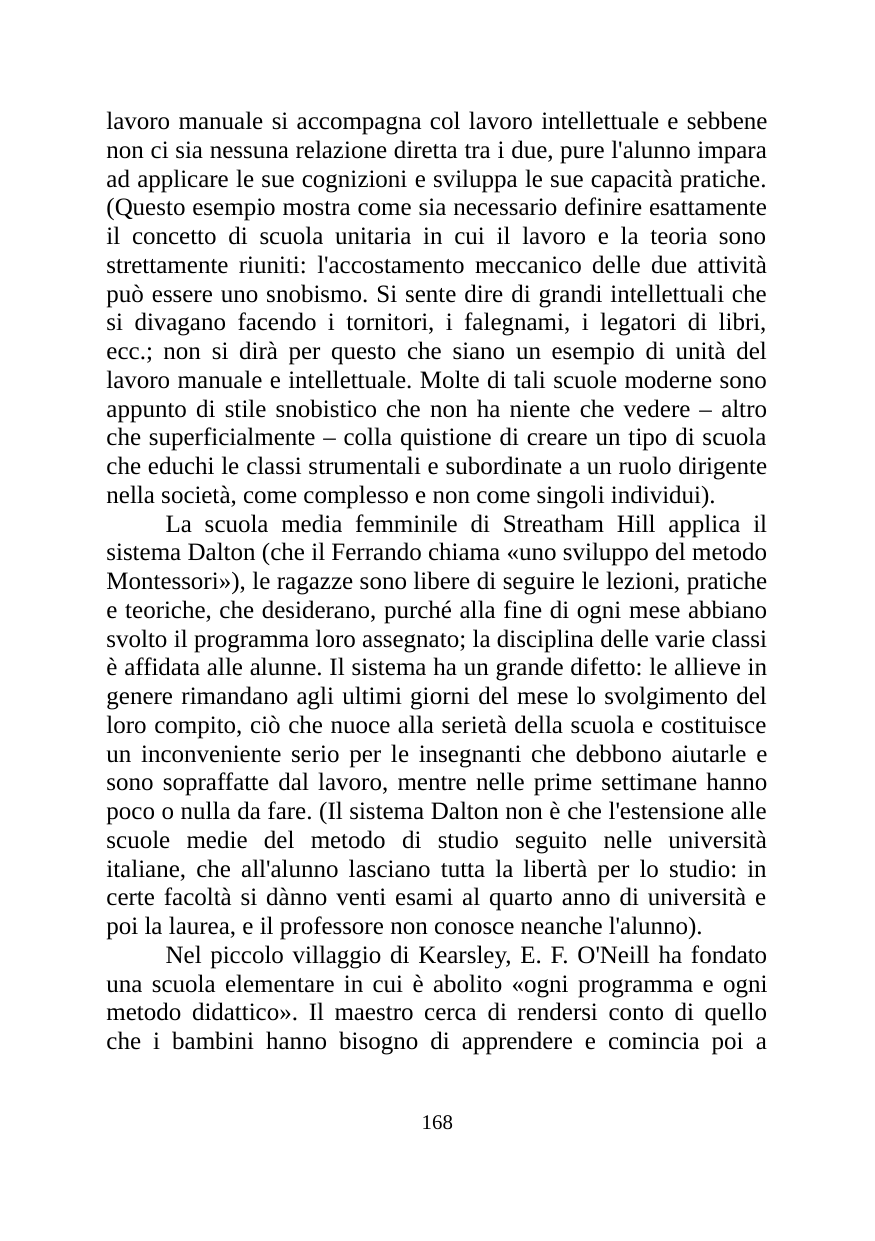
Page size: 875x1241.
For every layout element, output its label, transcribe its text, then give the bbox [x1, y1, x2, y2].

text lavoro manuale si accompagna col lavoro intellettuale e sebbene non ci sia nessuna relazione diretta tra i due, pure l'alunno impara ad applicare le sue cognizioni e sviluppa le sue capacità pratiche. (Questo esempio mostra come sia necessario definire esattamente il concetto di scuola unitaria in cui il lavoro e la teoria sono strettamente riuniti: l'accostamento meccanico delle due attività può essere uno snobismo. Si sente dire di grandi intellettuali che si divagano facendo i tornitori, i falegnami, i legatori di libri, ecc.; non si dirà per questo che siano un esempio di unità del lavoro manuale e intellettuale. Molte di tali scuole moderne sono appunto di stile snobistico che non ha niente che vedere – altro che superficialmente – colla quistione di creare un tipo di scuola che educhi le classi strumentali e subordinate a un ruolo dirigente nella società, come complesso e non come singoli individui). [106, 106, 768, 509]
text Nel piccolo villaggio di Kearsley, E. F. O'Neill ha fondato una scuola elementare in cui è abolito «ogni programma e ogni metodo didattico». Il maestro cerca di rendersi conto di quello che i bambini hanno bisogno di apprendere e comincia poi a [106, 940, 768, 1055]
text La scuola media femminile di Streatham Hill applica il sistema Dalton (che il Ferrando chiama «uno sviluppo del metodo Montessori»), le ragazze sono libere di seguire le lezioni, pratiche e teoriche, che desiderano, purché alla fine di ogni mese abbiano svolto il programma loro assegnato; la disciplina delle varie classi è affidata alle alunne. Il sistema ha un grande difetto: le allieve in genere rimandano agli ultimi giorni del mese lo svolgimento del loro compito, ciò che nuoce alla serietà della scuola e costituisce un inconveniente serio per le insegnanti che debbono aiutarle e sono sopraffatte dal lavoro, mentre nelle prime settimane hanno poco o nulla da fare. (Il sistema Dalton non è che l'estensione alle scuole medie del metodo di studio seguito nelle università italiane, che all'alunno lasciano tutta la libertà per lo studio: in certe facoltà si dànno venti esami al quarto anno di università e poi la laurea, e il professore non conosce neanche l'alunno). [106, 509, 768, 940]
